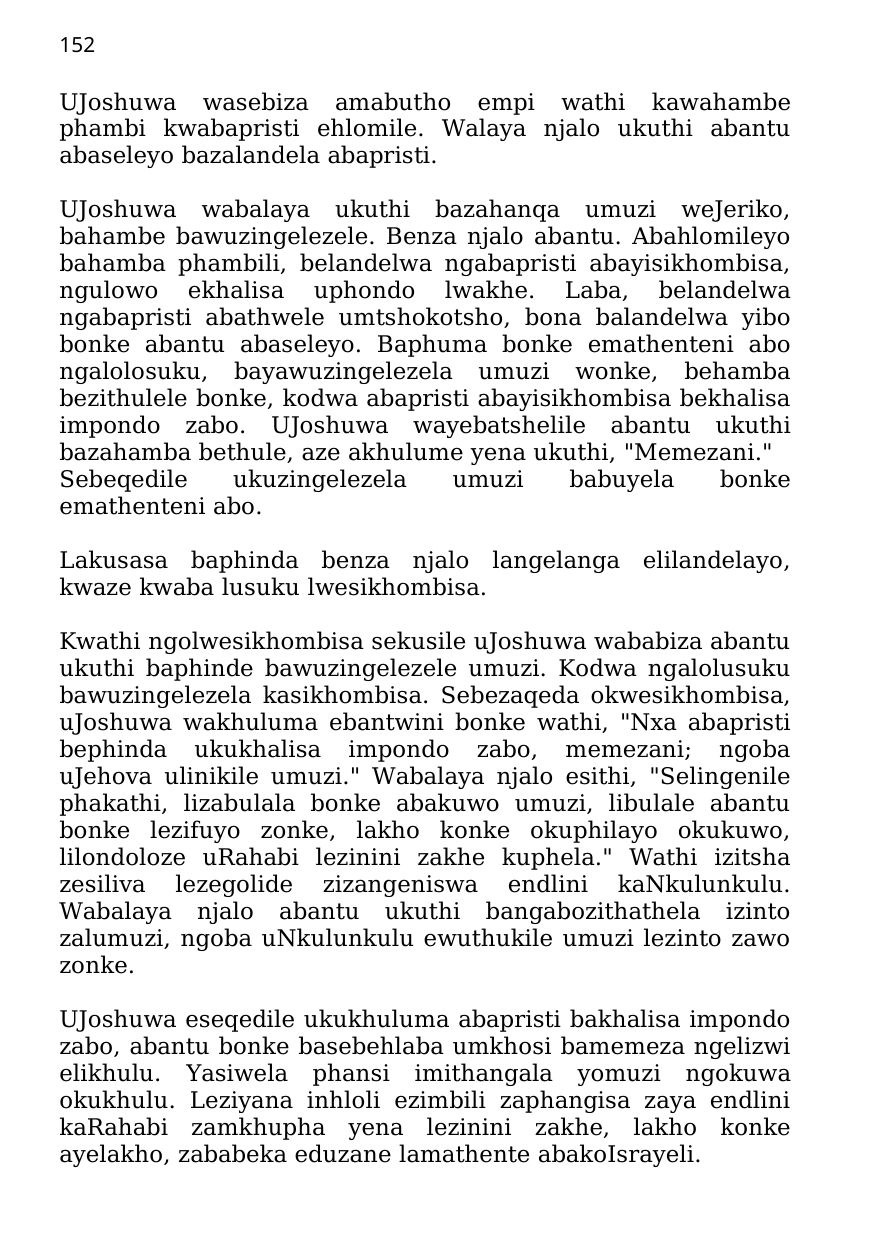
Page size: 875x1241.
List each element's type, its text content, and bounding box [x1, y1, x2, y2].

text UJoshuwa wabalaya ukuthi bazahanqa umuzi weJeriko, bahambe bawuzingelezele. Benza njalo abantu. Abahlomileyo bahamba phambili, belandelwa ngabapristi abayisikhombisa, ngulowo ekhalisa uphondo lwakhe. Laba, belandelwa ngabapristi abathwele umtshokotsho, bona balandelwa yibo bonke abantu abaseleyo. Baphuma bonke emathenteni abo ngalolosuku, bayawuzingelezela umuzi wonke, behamba bezithulele bonke, kodwa abapristi abayisikhombisa bekhalisa impondo zabo. UJoshuwa wayebatshelile abantu ukuthi bazahamba bethule, aze akhulume yena ukuthi, "Memezani." [59, 196, 791, 466]
text Sebeqedile ukuzingelezela umuzi babuyela bonke emathenteni abo. [59, 466, 791, 520]
text Lakusasa baphinda benza njalo langelanga elilandelayo, kwaze kwaba lusuku lwesikhombisa. [59, 547, 791, 601]
text UJoshuwa eseqedile ukukhuluma abapristi bakhalisa impondo zabo, abantu bonke basebehlaba umkhosi bamemeza ngelizwi elikhulu. Yasiwela phansi imithangala yomuzi ngokuwa okukhulu. Leziyana inhloli ezimbili zaphangisa zaya endlini kaRahabi zamkhupha yena lezinini zakhe, lakho konke ayelakho, zababeka eduzane lamathente abakoIsrayeli. [59, 1006, 791, 1168]
text Kwathi ngolwesikhombisa sekusile uJoshuwa wababiza abantu ukuthi baphinde bawuzingelezele umuzi. Kodwa ngalolusuku bawuzingelezela kasikhombisa. Sebezaqeda okwesikhombisa, uJoshuwa wakhuluma ebantwini bonke wathi, "Nxa abapristi bephinda ukukhalisa impondo zabo, memezani; ngoba uJehova ulinikile umuzi." Wabalaya njalo esithi, "Selingenile phakathi, lizabulala bonke abakuwo umuzi, libulale abantu bonke lezifuyo zonke, lakho konke okuphilayo okukuwo, lilondoloze uRahabi lezinini zakhe kuphela." Wathi izitsha zesiliva lezegolide zizangeniswa endlini kaNkulunkulu. Wabalaya njalo abantu ukuthi bangabozithathela izinto zalumuzi, ngoba uNkulunkulu ewuthukile umuzi lezinto zawo zonke. [59, 628, 791, 979]
text UJoshuwa wasebiza amabutho empi wathi kawahambe phambi kwabapristi ehlomile. Walaya njalo ukuthi abantu abaseleyo bazalandela abapristi. [59, 88, 791, 169]
